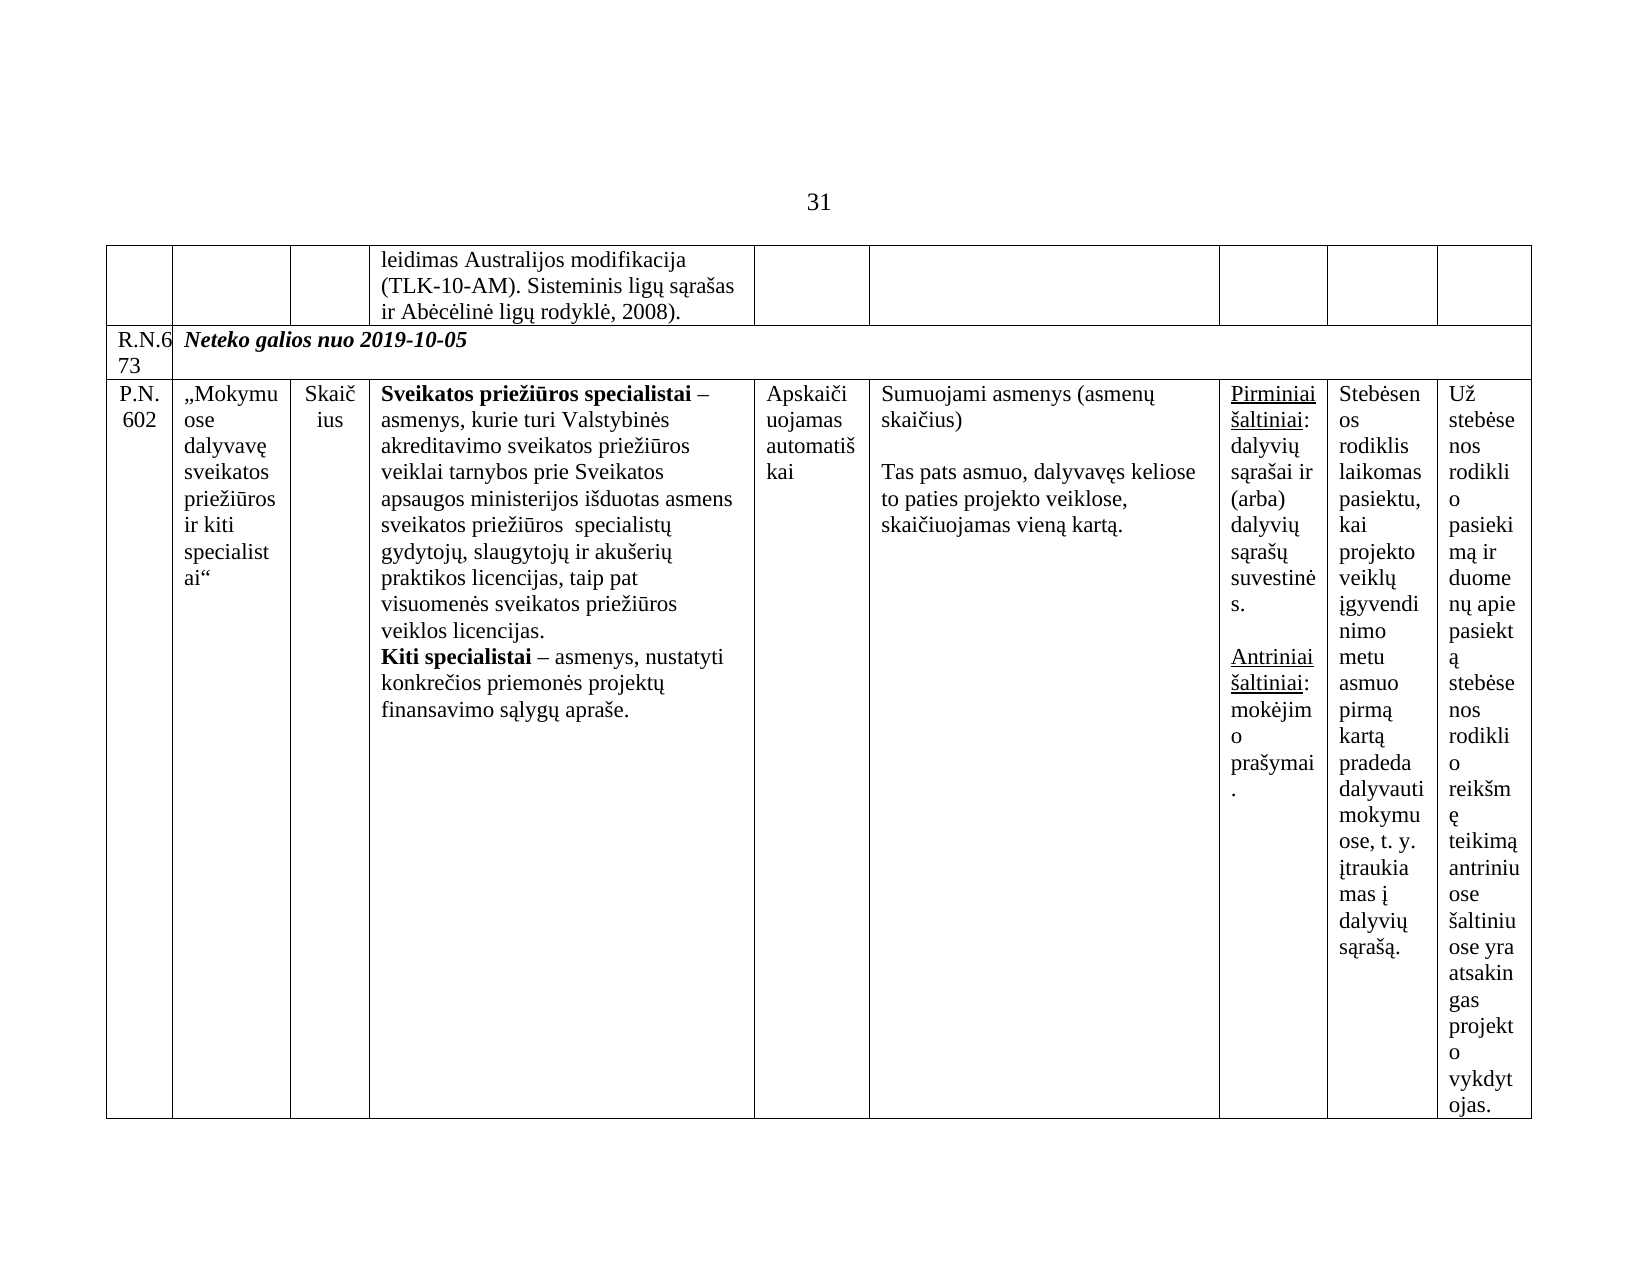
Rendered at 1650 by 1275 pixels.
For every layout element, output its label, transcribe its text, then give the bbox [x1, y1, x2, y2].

table_cell Skaičius [291, 380, 369, 1117]
table_cell [107, 246, 172, 325]
table_cell Už stebėsenos rodiklio pasiekimą ir duomenų apie pasiektą stebėsenos rodiklio reikšmę teikimą antriniuose šaltiniuose yra atsakingas projekto vykdytojas. [1438, 380, 1531, 1117]
table_cell [291, 246, 369, 325]
table_cell P.N.602 [107, 380, 172, 1117]
table_cell Stebėsenos rodiklis laikomas pasiektu, kai projekto veiklų įgyvendinimo metu asmuo pirmą kartą pradeda dalyvauti mokymuose, t. y. įtraukiamas į dalyvių sąrašą. [1328, 380, 1437, 1117]
table_cell [870, 246, 1219, 325]
table_cell [173, 246, 290, 325]
table_cell Pirminiai šaltiniai: dalyvių sąrašai ir (arba) dalyvių sąrašų suvestinės. Antriniai šaltiniai: mokėjimo prašymai. [1220, 380, 1327, 1117]
table_cell leidimas Australijos modifikacija (TLK-10-AM). Sisteminis ligų sąrašas ir Abėcėlinė ligų rodyklė, 2008). [370, 246, 754, 325]
table_cell Neteko galios nuo 2019-10-05 [173, 326, 1531, 378]
table_cell [1438, 246, 1531, 325]
table_cell Apskaičiuojamas automatiškai [755, 380, 869, 1117]
table_cell [1328, 246, 1437, 325]
table_cell Sveikatos priežiūros specialistai – asmenys, kurie turi Valstybinės akreditavimo sveikatos priežiūros veiklai tarnybos prie Sveikatos apsaugos ministerijos išduotas asmens sveikatos priežiūros specialistų gydytojų, slaugytojų ir akušerių praktikos licencijas, taip pat visuomenės sveikatos priežiūros veiklos licencijas. Kiti specialistai – asmenys, nustatyti konkrečios priemonės projektų finansavimo sąlygų apraše. [370, 380, 754, 1117]
table_cell Sumuojami asmenys (asmenų skaičius) Tas pats asmuo, dalyvavęs keliose to paties projekto veiklose, skaičiuojamas vieną kartą. [870, 380, 1219, 1117]
table_cell [1220, 246, 1327, 325]
table_cell „Mokymuose dalyvavę sveikatos priežiūros ir kiti specialistai“ [173, 380, 290, 1117]
table_cell [755, 246, 869, 325]
table_cell R.N.673 [107, 326, 172, 378]
